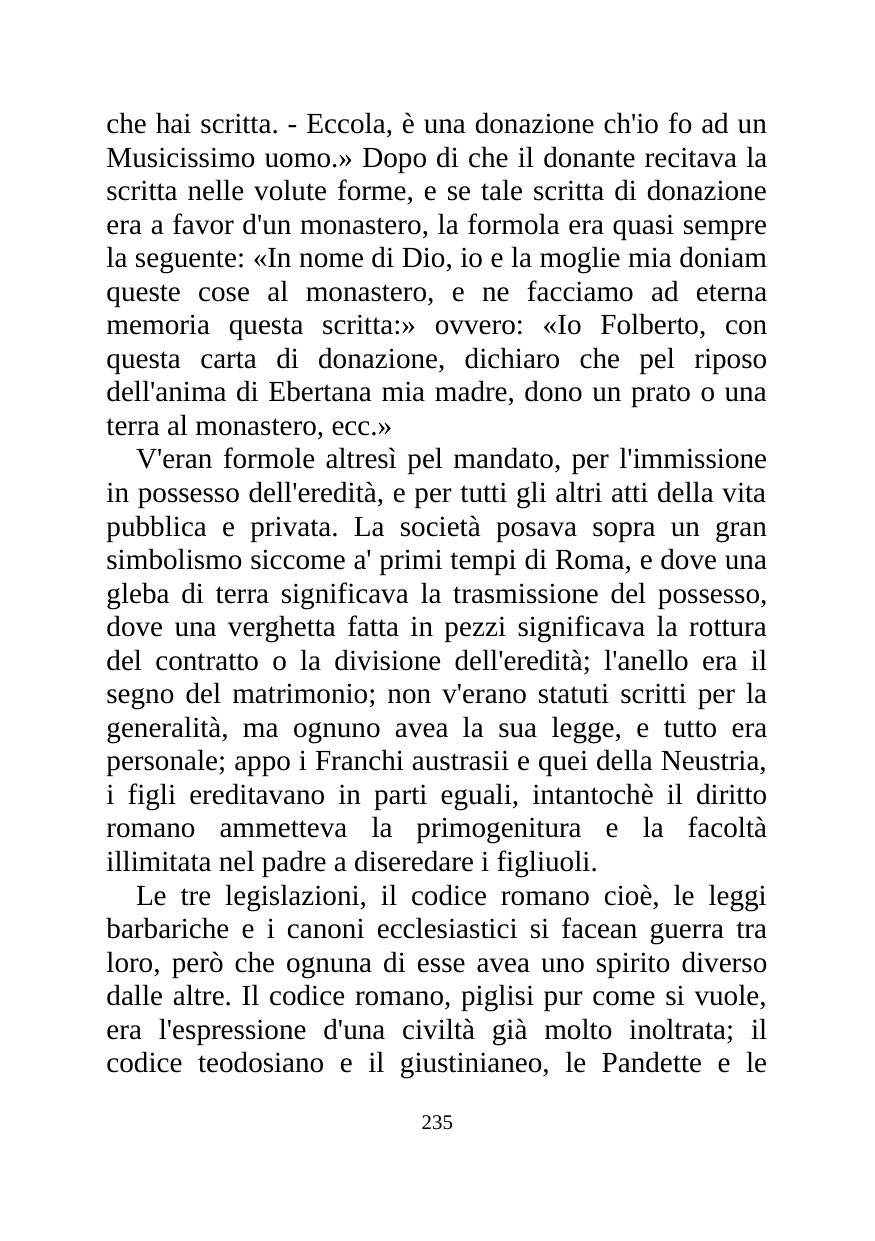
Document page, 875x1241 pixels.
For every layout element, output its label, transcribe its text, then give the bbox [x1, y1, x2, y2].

text che hai scritta. - Eccola, è una donazione ch'io fo ad un Musicissimo uomo.» Dopo di che il donante recitava la scritta nelle volute forme, e se tale scritta di donazione era a favor d'un monastero, la formola era quasi sempre la seguente: «In nome di Dio, io e la moglie mia doniam queste cose al monastero, e ne facciamo ad eterna memoria questa scritta:» ovvero: «Io Folberto, con questa carta di donazione, dichiaro che pel riposo dell'anima di Ebertana mia madre, dono un prato o una terra al monastero, ecc.» [106, 106, 768, 442]
text V'eran formole altresì pel mandato, per l'immissione in possesso dell'eredità, e per tutti gli altri atti della vita pubblica e privata. La società posava sopra un gran simbolismo siccome a' primi tempi di Roma, e dove una gleba di terra significava la trasmissione del possesso, dove una verghetta fatta in pezzi significava la rottura del contratto o la divisione dell'eredità; l'anello era il segno del matrimonio; non v'erano statuti scritti per la generalità, ma ognuno avea la sua legge, e tutto era personale; appo i Franchi austrasii e quei della Neustria, i figli ereditavano in parti eguali, intantochè il diritto romano ammetteva la primogenitura e la facoltà illimitata nel padre a diseredare i figliuoli. [106, 442, 768, 878]
text Le tre legislazioni, il codice romano cioè, le leggi barbariche e i canoni ecclesiastici si facean guerra tra loro, però che ognuna di esse avea uno spirito diverso dalle altre. Il codice romano, piglisi pur come si vuole, era l'espressione d'una civiltà già molto inoltrata; il codice teodosiano e il giustinianeo, le Pandette e le [106, 878, 768, 1079]
